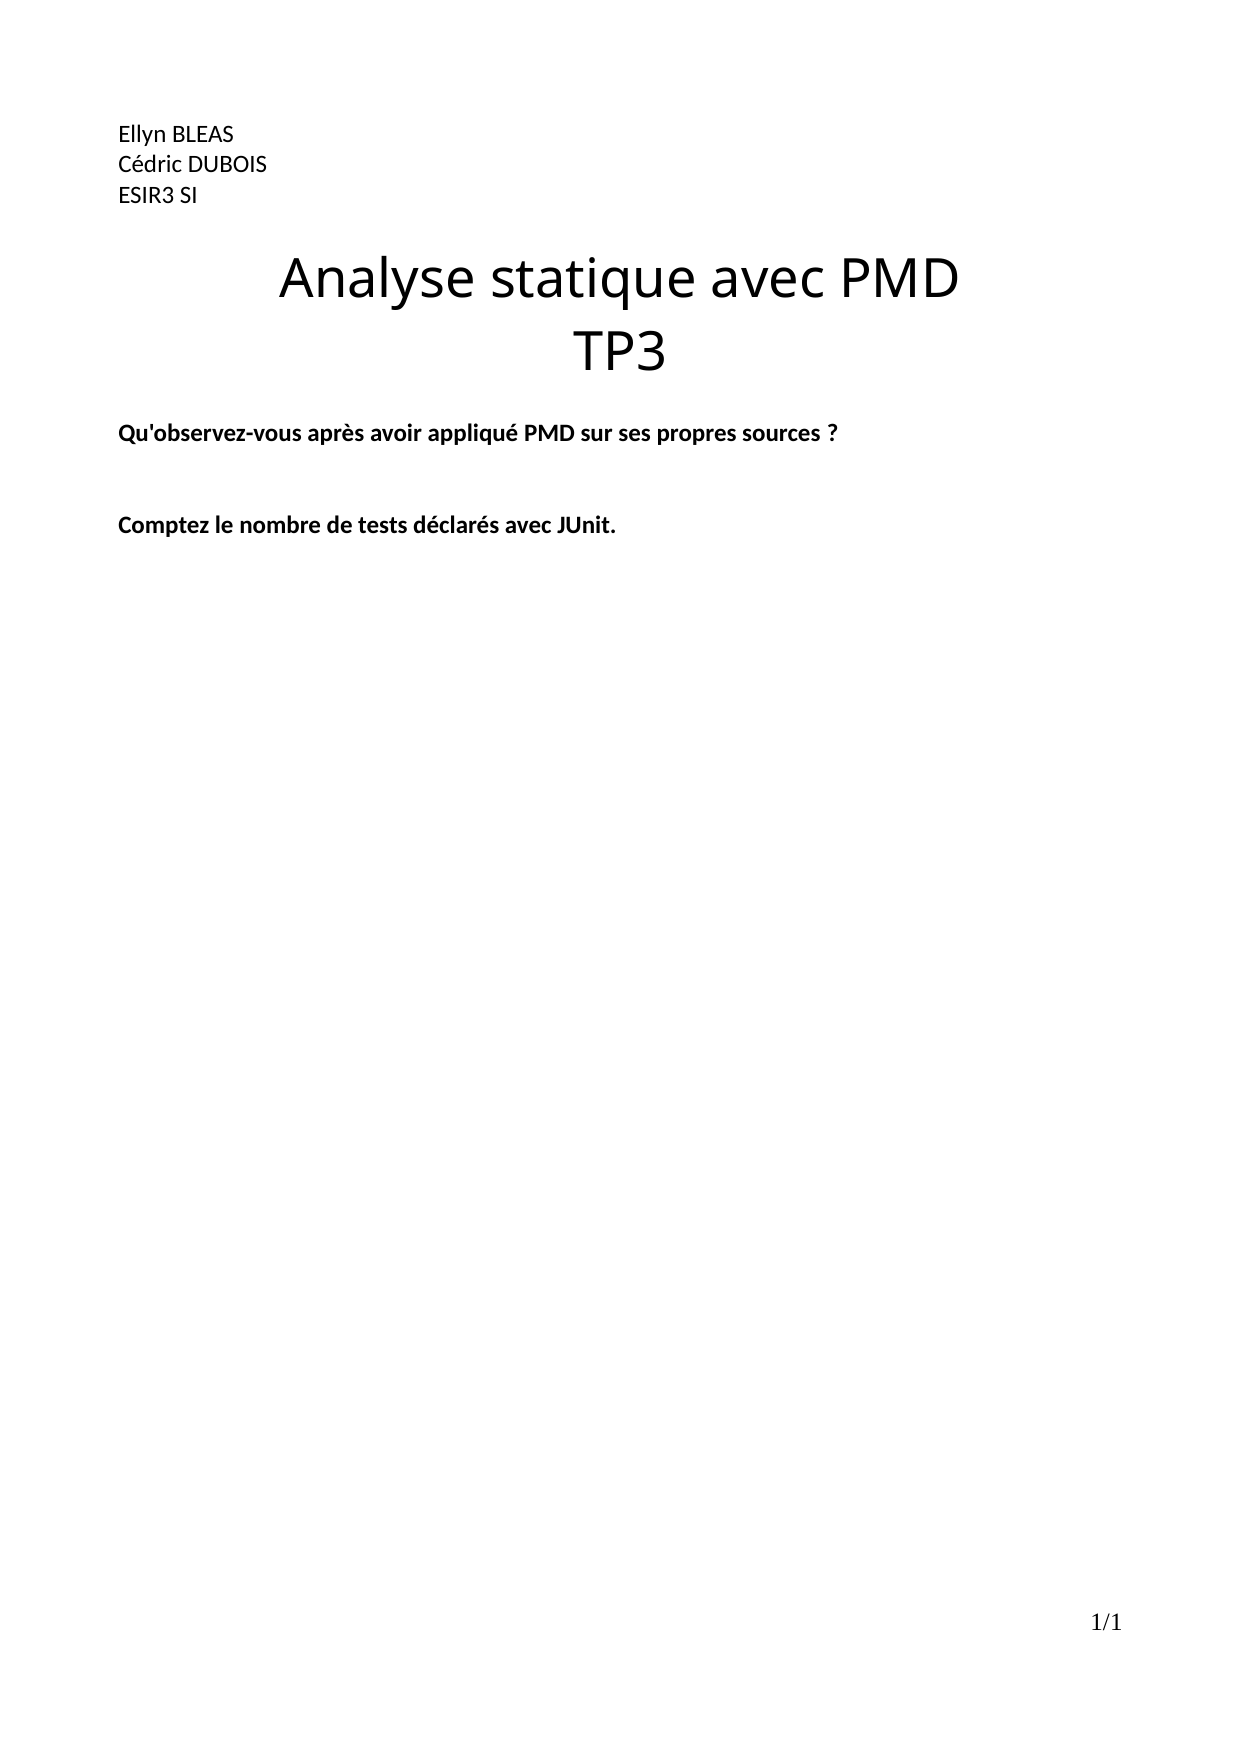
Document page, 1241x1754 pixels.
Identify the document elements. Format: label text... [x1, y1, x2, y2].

text TP3 [118, 313, 1122, 387]
text Analyse statique avec PMD [118, 239, 1122, 313]
text Qu'observez-vous après avoir appliqué PMD sur ses propres sources ? [118, 417, 1122, 448]
text Comptez le nombre de tests déclarés avec JUnit. [118, 509, 1122, 539]
